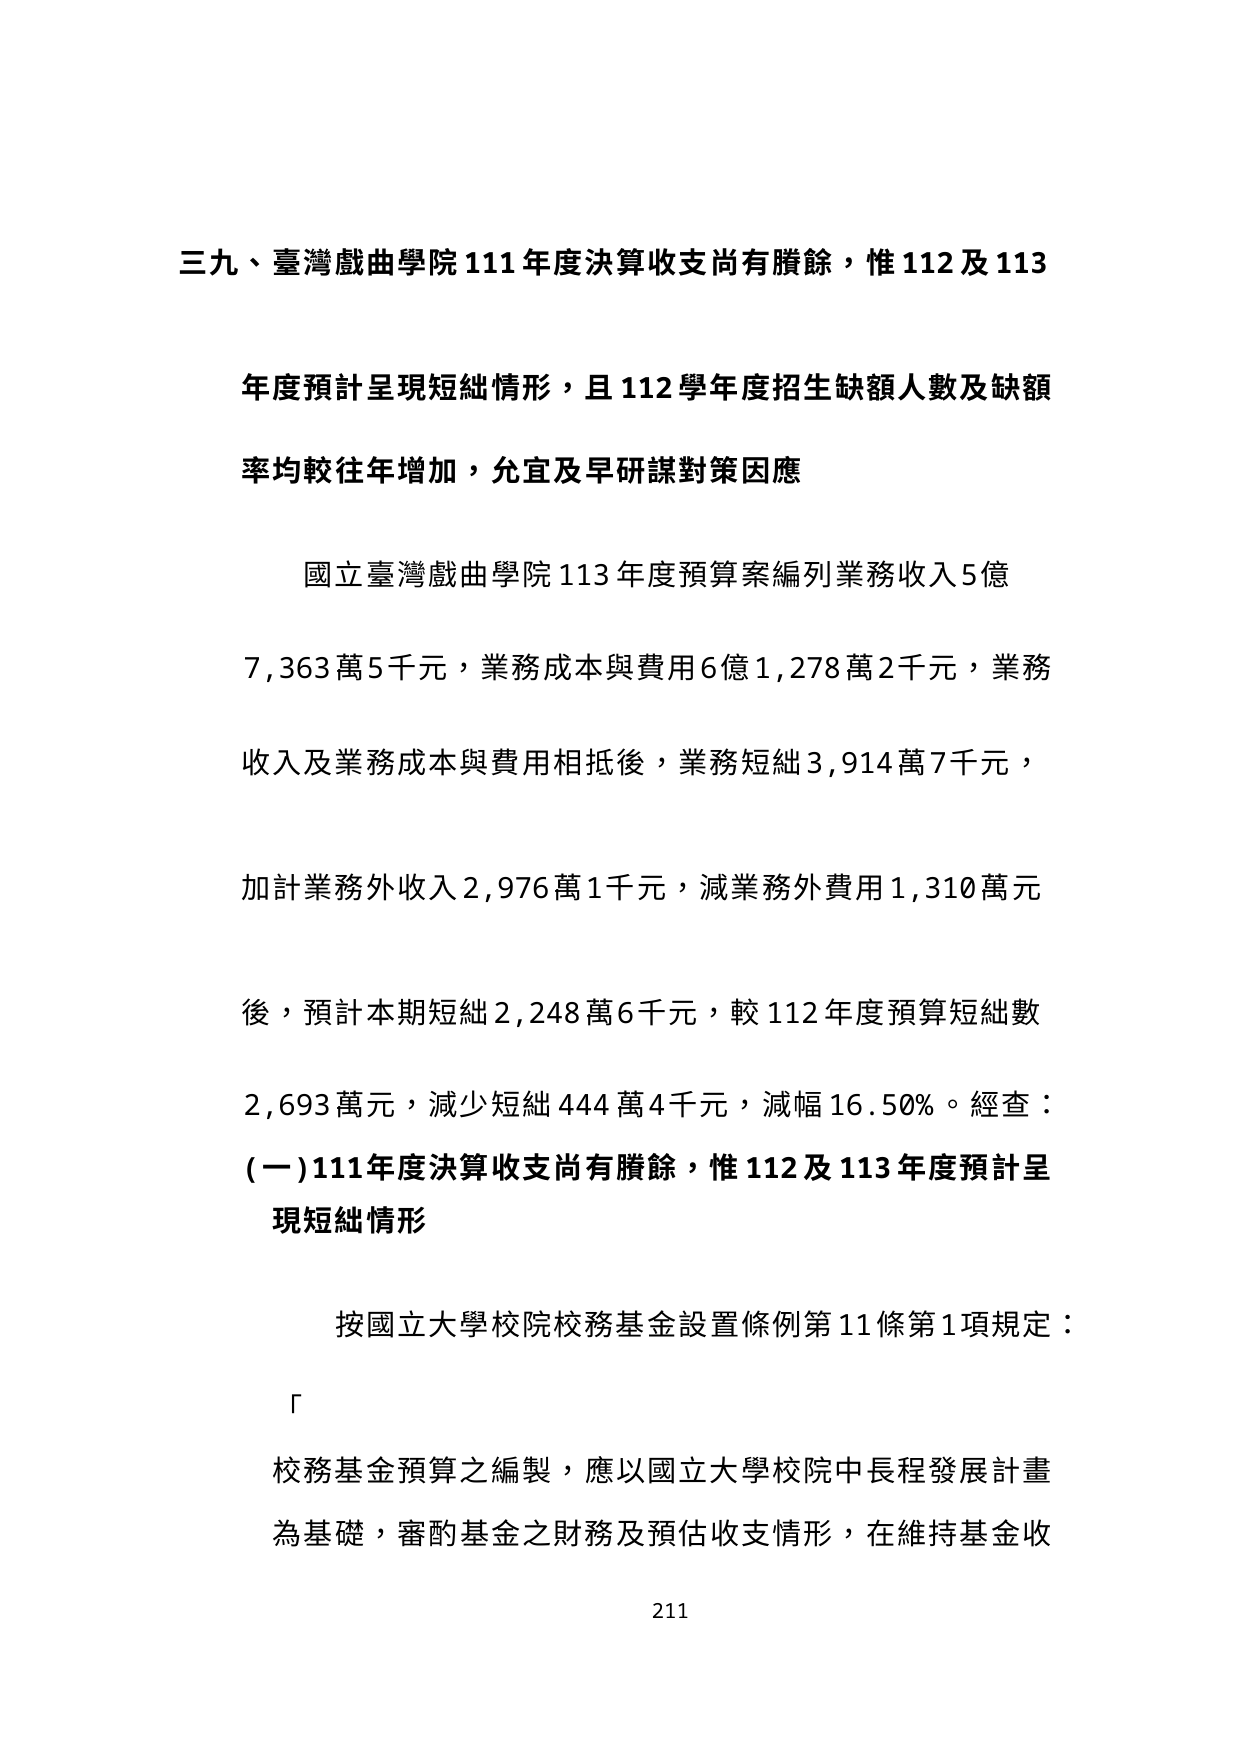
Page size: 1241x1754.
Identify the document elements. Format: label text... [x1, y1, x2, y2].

text 三九、臺灣戲曲學院111年度決算收支尚有賸餘，惟112及113年度預計呈現短絀情形，且112學年度招生缺額人數及缺額率均較往年增加，允宜及早研謀對策因應 [177, 177, 1063, 490]
text 按國立大學校院校務基金設置條例第11條第1項規定：「 [266, 1240, 1063, 1427]
text 校務基金預算之編製，應以國立大學校院中長程發展計畫為基礎，審酌基金之財務及預估收支情形，在維持基金收 [266, 1427, 1063, 1552]
text (一)111年度決算收支尚有賸餘，惟112及113年度預計呈現短絀情形 [236, 1115, 1063, 1240]
text 國立臺灣戲曲學院113年度預算案編列業務收入5億7,363萬5千元，業務成本與費用6億1,278萬2千元，業務收入及業務成本與費用相抵後，業務短絀3,914萬7千元，加計業務外收入2,976萬1千元，減業務外費用1,310萬元後，預計本期短絀2,248萬6千元，較112年度預算短絀數2,693萬元，減少短絀444萬4千元，減幅16.50%。經查： [236, 490, 1063, 1115]
